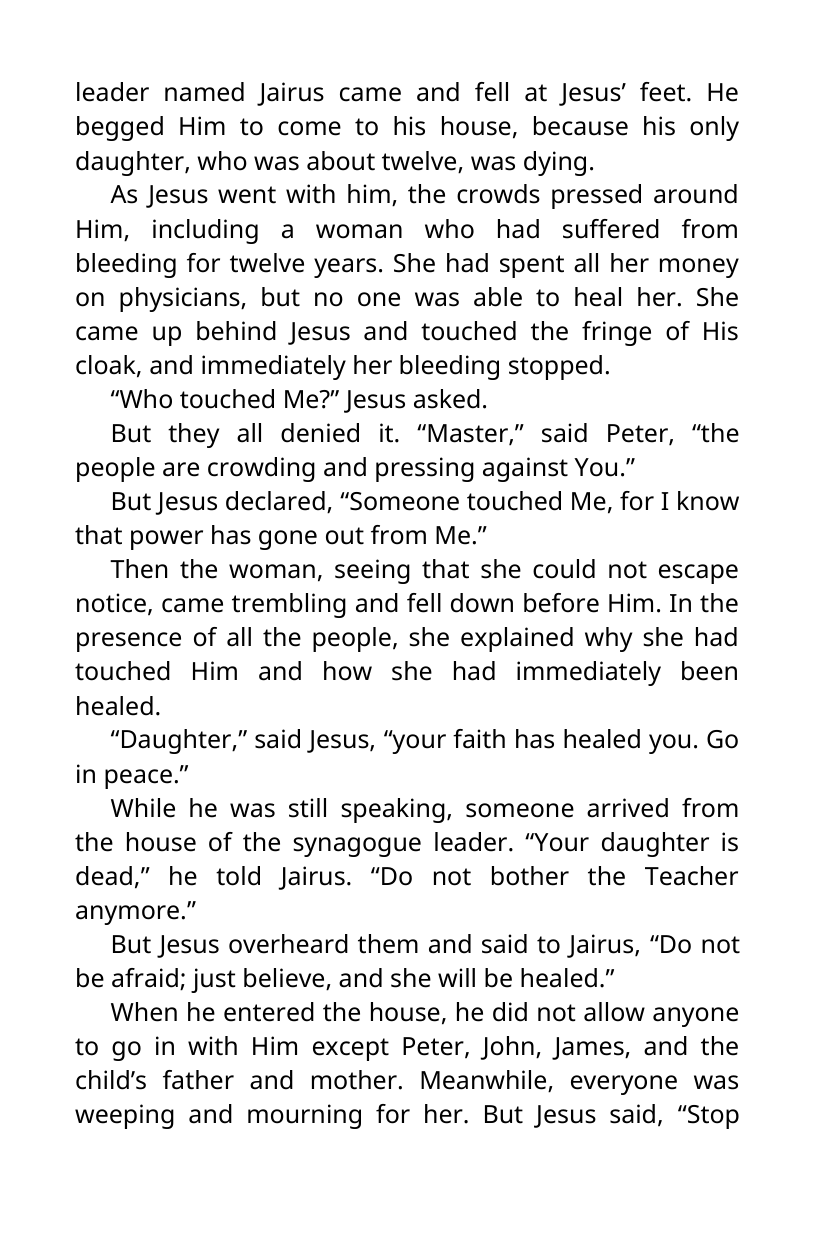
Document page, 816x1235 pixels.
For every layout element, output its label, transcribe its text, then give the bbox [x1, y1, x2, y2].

text But Jesus declared, “Someone touched Me, for I know that power has gone out from Me.” [75, 484, 740, 552]
text When he entered the house, he did not allow anyone to go in with Him except Peter, John, James, and the child’s father and mother. Meanwhile, everyone was weeping and mourning for her. But Jesus said, “Stop [75, 995, 740, 1131]
text As Jesus went with him, the crowds pressed around Him, including a woman who had suffered from bleeding for twelve years. She had spent all her money on physicians, but no one was able to heal her. She came up behind Jesus and touched the fringe of His cloak, and immediately her bleeding stopped. [75, 177, 740, 382]
text Then the woman, seeing that she could not escape notice, came trembling and fell down before Him. In the presence of all the people, she explained why she had touched Him and how she had immediately been healed. [75, 552, 740, 722]
text But Jesus overheard them and said to Jairus, “Do not be afraid; just believe, and she will be healed.” [75, 927, 740, 995]
text While he was still speaking, someone arrived from the house of the synagogue leader. “Your daughter is dead,” he told Jairus. “Do not bother the Teacher anymore.” [75, 790, 740, 927]
text “Daughter,” said Jesus, “your faith has healed you. Go in peace.” [75, 722, 740, 790]
text But they all denied it. “Master,” said Peter, “the people are crowding and pressing against You.” [75, 416, 740, 484]
text “Who touched Me?” Jesus asked. [75, 382, 740, 416]
text leader named Jairus came and fell at Jesus’ feet. He begged Him to come to his house, because his only daughter, who was about twelve, was dying. [75, 75, 740, 177]
